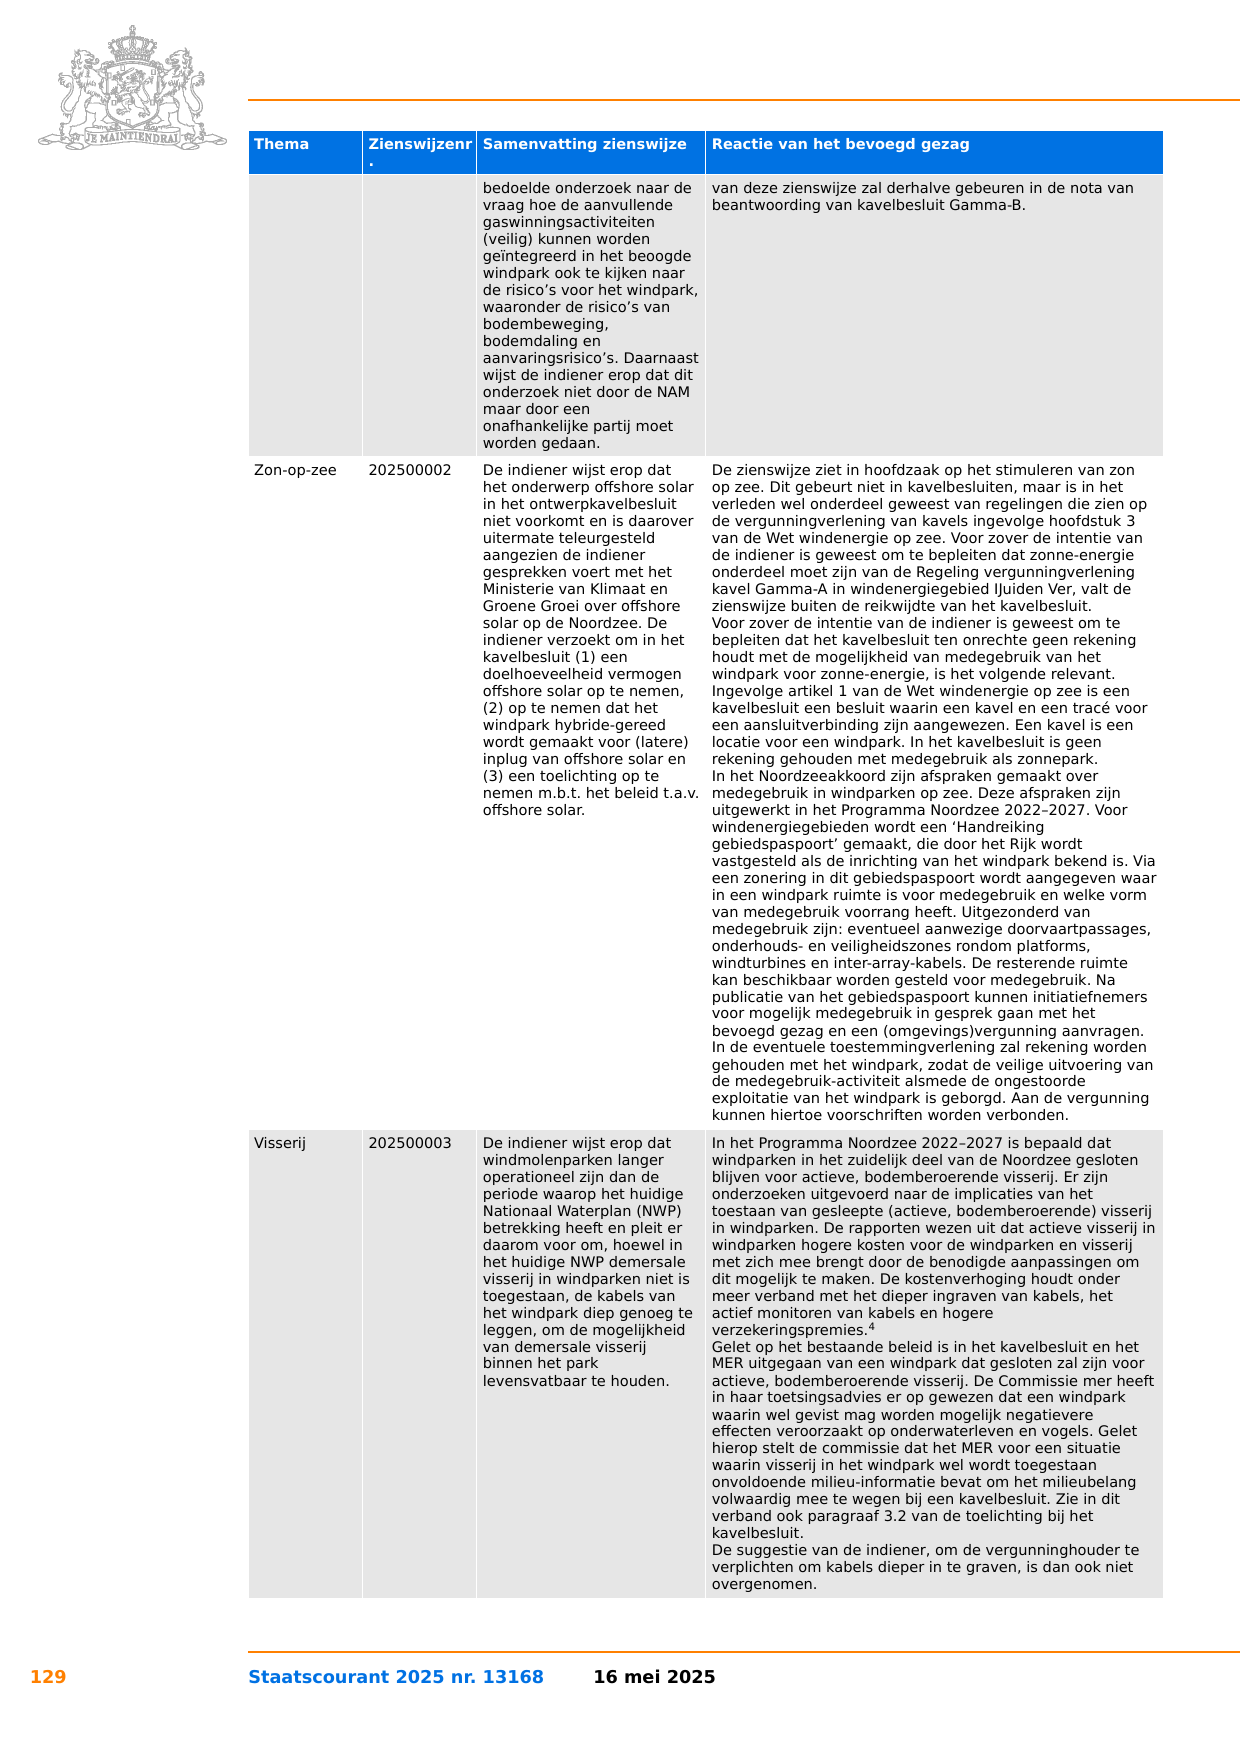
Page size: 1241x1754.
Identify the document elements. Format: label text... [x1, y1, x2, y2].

table_cell In het Programma Noordzee 2022–2027 is bepaald dat windparken in het zuidelijk deel van de Noordzee gesloten blijven voor actieve, bodemberoerende visserij. Er zijn onderzoeken uitgevoerd naar de implicaties van het toestaan van gesleepte (actieve, bodemberoerende) visserij in windparken. De rapporten wezen uit dat actieve visserij in windparken hogere kosten voor de windparken en visserij met zich mee brengt door de benodigde aanpassingen om dit mogelijk te maken. De kostenverhoging houdt onder meer verband met het dieper ingraven van kabels, het actief monitoren van kabels en hogere verzekeringspremies.4 Gelet op het bestaande beleid is in het kavelbesluit en het MER uitgegaan van een windpark dat gesloten zal zijn voor actieve, bodemberoerende visserij. De Commissie mer heeft in haar toetsingsadvies er op gewezen dat een windpark waarin wel gevist mag worden mogelijk negatievere effecten veroorzaakt op onderwaterleven en vogels. Gelet hierop stelt de commissie dat het MER voor een situatie waarin visserij in het windpark wel wordt toegestaan onvoldoende milieu-informatie bevat om het milieubelang volwaardig mee te wegen bij een kavelbesluit. Zie in dit verband ook paragraaf 3.2 van de toelichting bij het kavelbesluit. De suggestie van de indiener, om de vergunninghouder te verplichten om kabels dieper in te graven, is dan ook niet overgenomen. [706, 1130, 1163, 1598]
table_cell van deze zienswijze zal derhalve gebeuren in de nota van beantwoording van kavelbesluit Gamma-B. [706, 175, 1163, 456]
table_cell De indiener wijst erop dat het onderwerp offshore solar in het ontwerpkavelbesluit niet voorkomt en is daarover uitermate teleurgesteld aangezien de indiener gesprekken voert met het Ministerie van Klimaat en Groene Groei over offshore solar op de Noordzee. De indiener verzoekt om in het kavelbesluit (1) een doelhoeveelheid vermogen offshore solar op te nemen, (2) op te nemen dat het windpark hybride-gereed wordt gemaakt voor (latere) inplug van offshore solar en (3) een toelichting op te nemen m.b.t. het beleid t.a.v. offshore solar. [477, 458, 705, 1129]
table_cell 202500002 [363, 458, 476, 1129]
table_cell [363, 175, 476, 456]
table_header Thema [249, 131, 362, 174]
table_cell Zon-op-zee [249, 458, 362, 1129]
table_header Zienswijzenr. [363, 131, 476, 174]
table_header Reactie van het bevoegd gezag [706, 131, 1163, 174]
table_cell De zienswijze ziet in hoofdzaak op het stimuleren van zon op zee. Dit gebeurt niet in kavelbesluiten, maar is in het verleden wel onderdeel geweest van regelingen die zien op de vergunningverlening van kavels ingevolge hoofdstuk 3 van de Wet windenergie op zee. Voor zover de intentie van de indiener is geweest om te bepleiten dat zonne-energie onderdeel moet zijn van de Regeling vergunningverlening kavel Gamma-A in windenergiegebied IJuiden Ver, valt de zienswijze buiten de reikwijdte van het kavelbesluit. Voor zover de intentie van de indiener is geweest om te bepleiten dat het kavelbesluit ten onrechte geen rekening houdt met de mogelijkheid van medegebruik van het windpark voor zonne-energie, is het volgende relevant. Ingevolge artikel 1 van de Wet windenergie op zee is een kavelbesluit een besluit waarin een kavel en een tracé voor een aansluitverbinding zijn aangewezen. Een kavel is een locatie voor een windpark. In het kavelbesluit is geen rekening gehouden met medegebruik als zonnepark. In het Noordzeeakkoord zijn afspraken gemaakt over medegebruik in windparken op zee. Deze afspraken zijn uitgewerkt in het Programma Noordzee 2022–2027. Voor windenergiegebieden wordt een ‘Handreiking gebiedspaspoort’ gemaakt, die door het Rijk wordt vastgesteld als de inrichting van het windpark bekend is. Via een zonering in dit gebiedspaspoort wordt aangegeven waar in een windpark ruimte is voor medegebruik en welke vorm van medegebruik voorrang heeft. Uitgezonderd van medegebruik zijn: eventueel aanwezige doorvaartpassages, onderhouds- en veiligheidszones rondom platforms, windturbines en inter-array-kabels. De resterende ruimte kan beschikbaar worden gesteld voor medegebruik. Na publicatie van het gebiedspaspoort kunnen initiatiefnemers voor mogelijk medegebruik in gesprek gaan met het bevoegd gezag en een (omgevings)vergunning aanvragen. In de eventuele toestemmingverlening zal rekening worden gehouden met het windpark, zodat de veilige uitvoering van de medegebruik-activiteit alsmede de ongestoorde exploitatie van het windpark is geborgd. Aan de vergunning kunnen hiertoe voorschriften worden verbonden. [706, 458, 1163, 1129]
table_cell bedoelde onderzoek naar de vraag hoe de aanvullende gaswinningsactiviteiten (veilig) kunnen worden geïntegreerd in het beoogde windpark ook te kijken naar de risico’s voor het windpark, waaronder de risico’s van bodembeweging, bodemdaling en aanvaringsrisico’s. Daarnaast wijst de indiener erop dat dit onderzoek niet door de NAM maar door een onafhankelijke partij moet worden gedaan. [477, 175, 705, 456]
table_cell Visserij [249, 1130, 362, 1598]
table_cell De indiener wijst erop dat windmolenparken langer operationeel zijn dan de periode waarop het huidige Nationaal Waterplan (NWP) betrekking heeft en pleit er daarom voor om, hoewel in het huidige NWP demersale visserij in windparken niet is toegestaan, de kabels van het windpark diep genoeg te leggen, om de mogelijkheid van demersale visserij binnen het park levensvatbaar te houden. [477, 1130, 705, 1598]
table_cell 202500003 [363, 1130, 476, 1598]
table_header Samenvatting zienswijze [477, 131, 705, 174]
picture [38, 25, 227, 150]
table_cell [249, 175, 362, 456]
